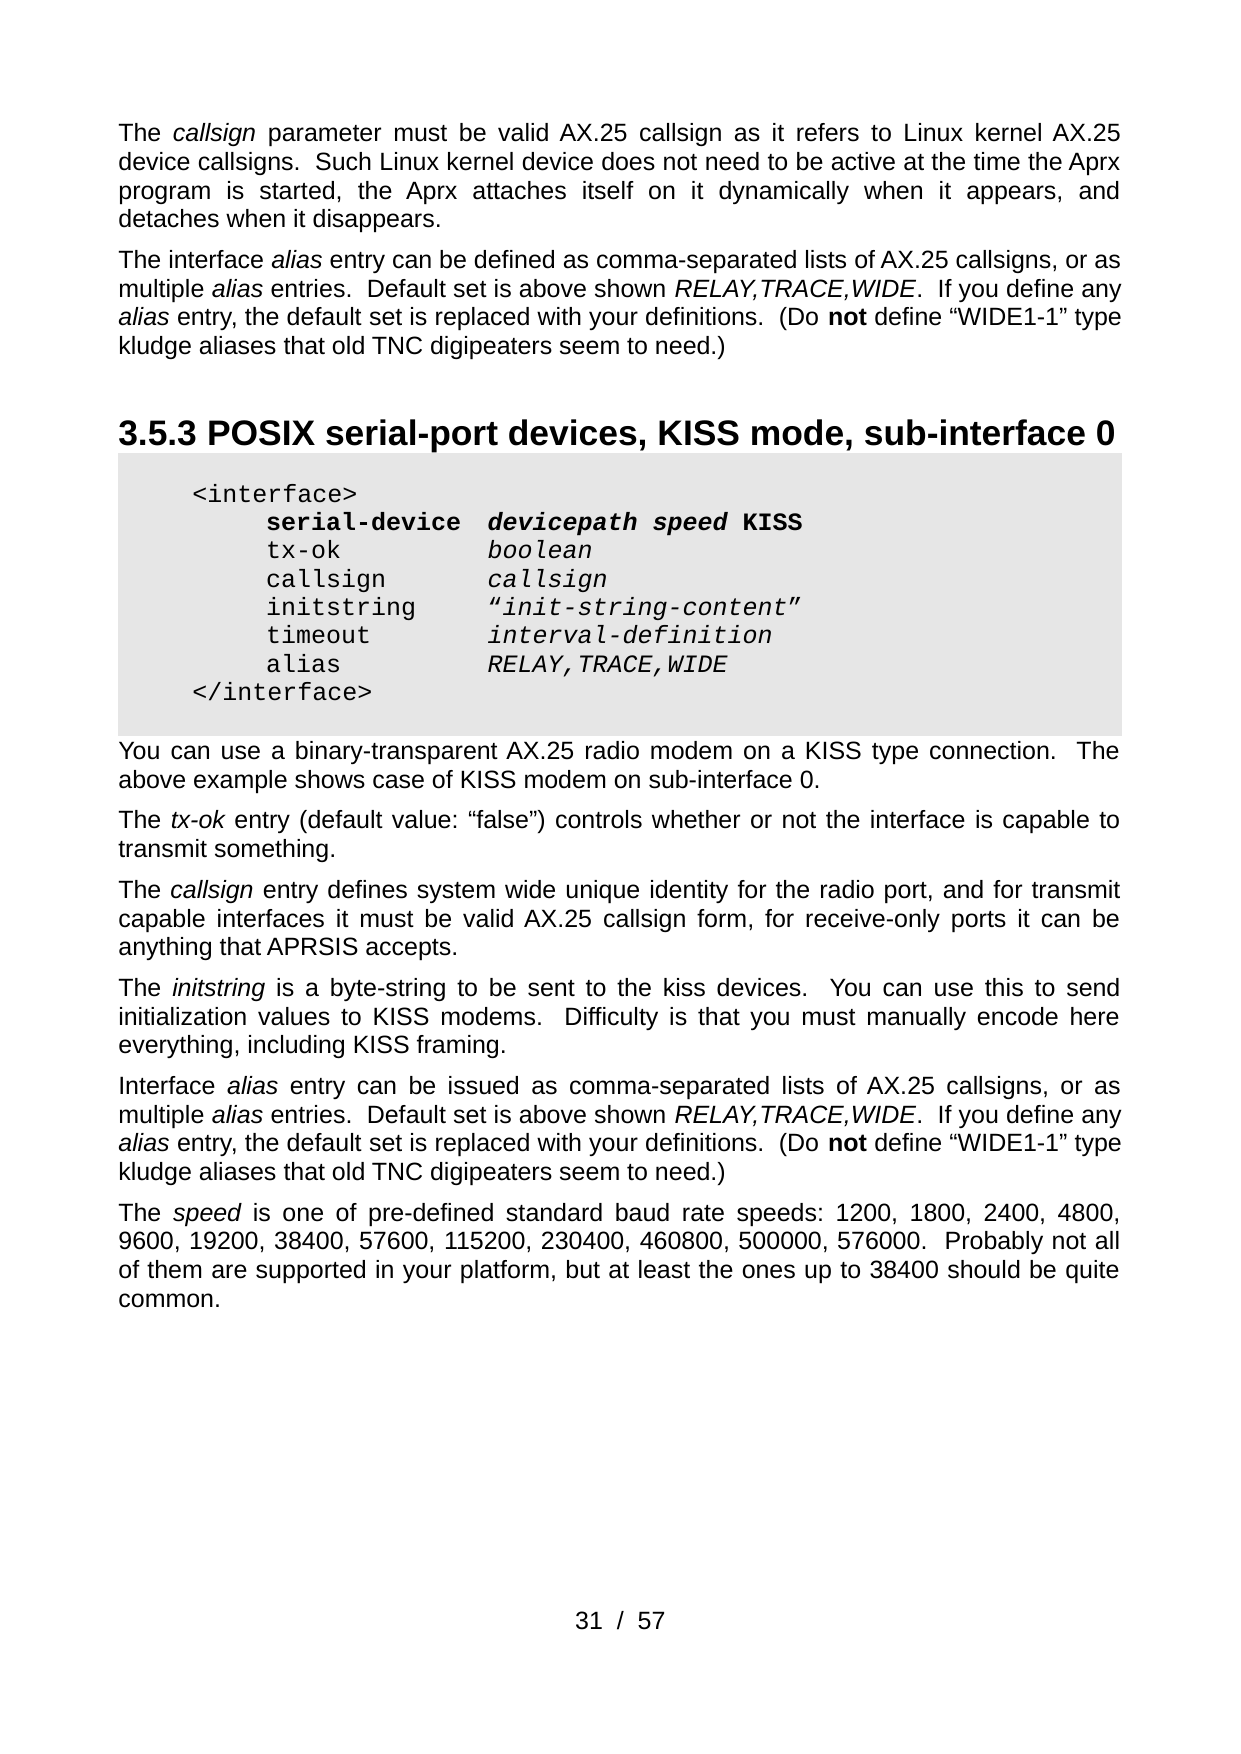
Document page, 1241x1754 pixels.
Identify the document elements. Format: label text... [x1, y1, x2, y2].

text The callsign entry defines system wide unique identity for the radio port, and for transmit capable interfaces it must be valid AX.25 callsign form, for receive-only ports it can be anything that APRSIS accepts. [118, 875, 1122, 961]
text The tx-ok entry (default value: “false”) controls whether or not the interface is capable to transmit something. [118, 806, 1122, 863]
text <interface> serial-device devicepath speed KISS tx-ok boolean callsign callsign initstring “init-string-content” timeout interval-definition alias RELAY,TRACE,WIDE </interface> [118, 481, 1122, 708]
subtitle POSIX serial-port devices, KISS mode, sub-interface 0 [118, 412, 1122, 453]
text The callsign parameter must be valid AX.25 callsign as it refers to Linux kernel AX.25 device callsigns. Such Linux kernel device does not need to be active at the time the Aprx program is started, the Aprx attaches itself on it dynamically when it appears, and detaches when it disappears. [118, 118, 1122, 233]
text Interface alias entry can be issued as comma-separated lists of AX.25 callsigns, or as multiple alias entries. Default set is above shown RELAY,TRACE,WIDE. If you define any alias entry, the default set is replaced with your definitions. (Do not define “WIDE1-1” type kludge aliases that old TNC digipeaters seem to need.) [118, 1071, 1122, 1186]
text You can use a binary-transparent AX.25 radio modem on a KISS type connection. The above example shows case of KISS modem on sub-interface 0. [118, 736, 1122, 794]
text The speed is one of pre-defined standard baud rate speeds: 1200, 1800, 2400, 4800, 9600, 19200, 38400, 57600, 115200, 230400, 460800, 500000, 576000. Probably not all of them are supported in your platform, but at least the ones up to 38400 should be quite common. [118, 1198, 1122, 1313]
text The initstring is a byte-string to be sent to the kiss devices. You can use this to send initialization values to KISS modems. Difficulty is that you must manually encode here everything, including KISS framing. [118, 973, 1122, 1059]
text The interface alias entry can be defined as comma-separated lists of AX.25 callsigns, or as multiple alias entries. Default set is above shown RELAY,TRACE,WIDE. If you define any alias entry, the default set is replaced with your definitions. (Do not define “WIDE1-1” type kludge aliases that old TNC digipeaters seem to need.) [118, 245, 1122, 360]
